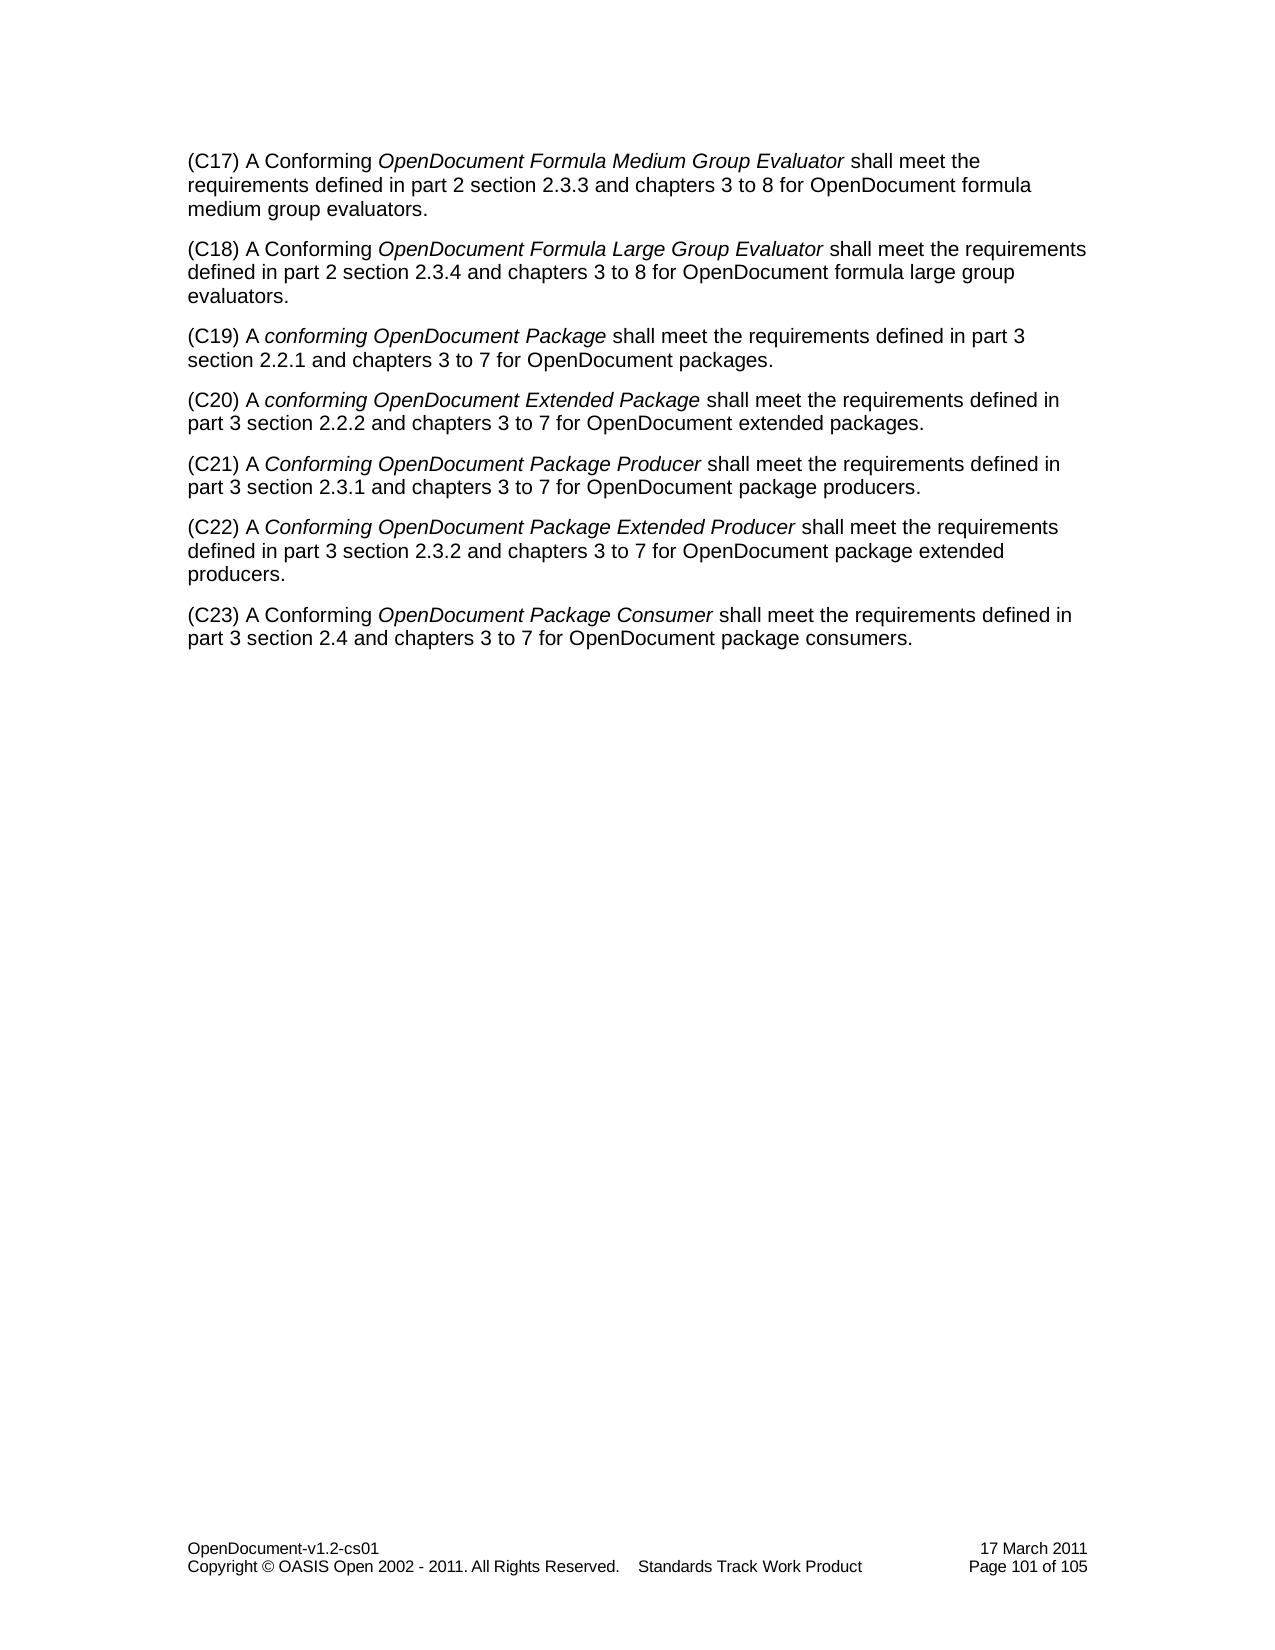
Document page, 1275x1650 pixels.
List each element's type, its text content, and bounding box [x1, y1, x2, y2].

list A Conforming OpenDocument Package Producer shall meet the requirements defined in part 3 section 2.3.1 and chapters 3 to 7 for OpenDocument package producers. [187, 452, 1088, 499]
list A Conforming OpenDocument Package Extended Producer shall meet the requirements defined in part 3 section 2.3.2 and chapters 3 to 7 for OpenDocument package extended producers. [187, 516, 1088, 586]
list A Conforming OpenDocument Formula Large Group Evaluator shall meet the requirements defined in part 2 section 2.3.4 and chapters 3 to 8 for OpenDocument formula large group evaluators. [187, 237, 1088, 308]
list A conforming OpenDocument Extended Package shall meet the requirements defined in part 3 section 2.2.2 and chapters 3 to 7 for OpenDocument extended packages. [187, 388, 1088, 435]
list A conforming OpenDocument Package shall meet the requirements defined in part 3 section 2.2.1 and chapters 3 to 7 for OpenDocument packages. [187, 324, 1088, 372]
list A Conforming OpenDocument Formula Medium Group Evaluator shall meet the requirements defined in part 2 section 2.3.3 and chapters 3 to 8 for OpenDocument formula medium group evaluators. [187, 150, 1088, 221]
list A Conforming OpenDocument Package Consumer shall meet the requirements defined in part 3 section 2.4 and chapters 3 to 7 for OpenDocument package consumers. [187, 603, 1088, 650]
